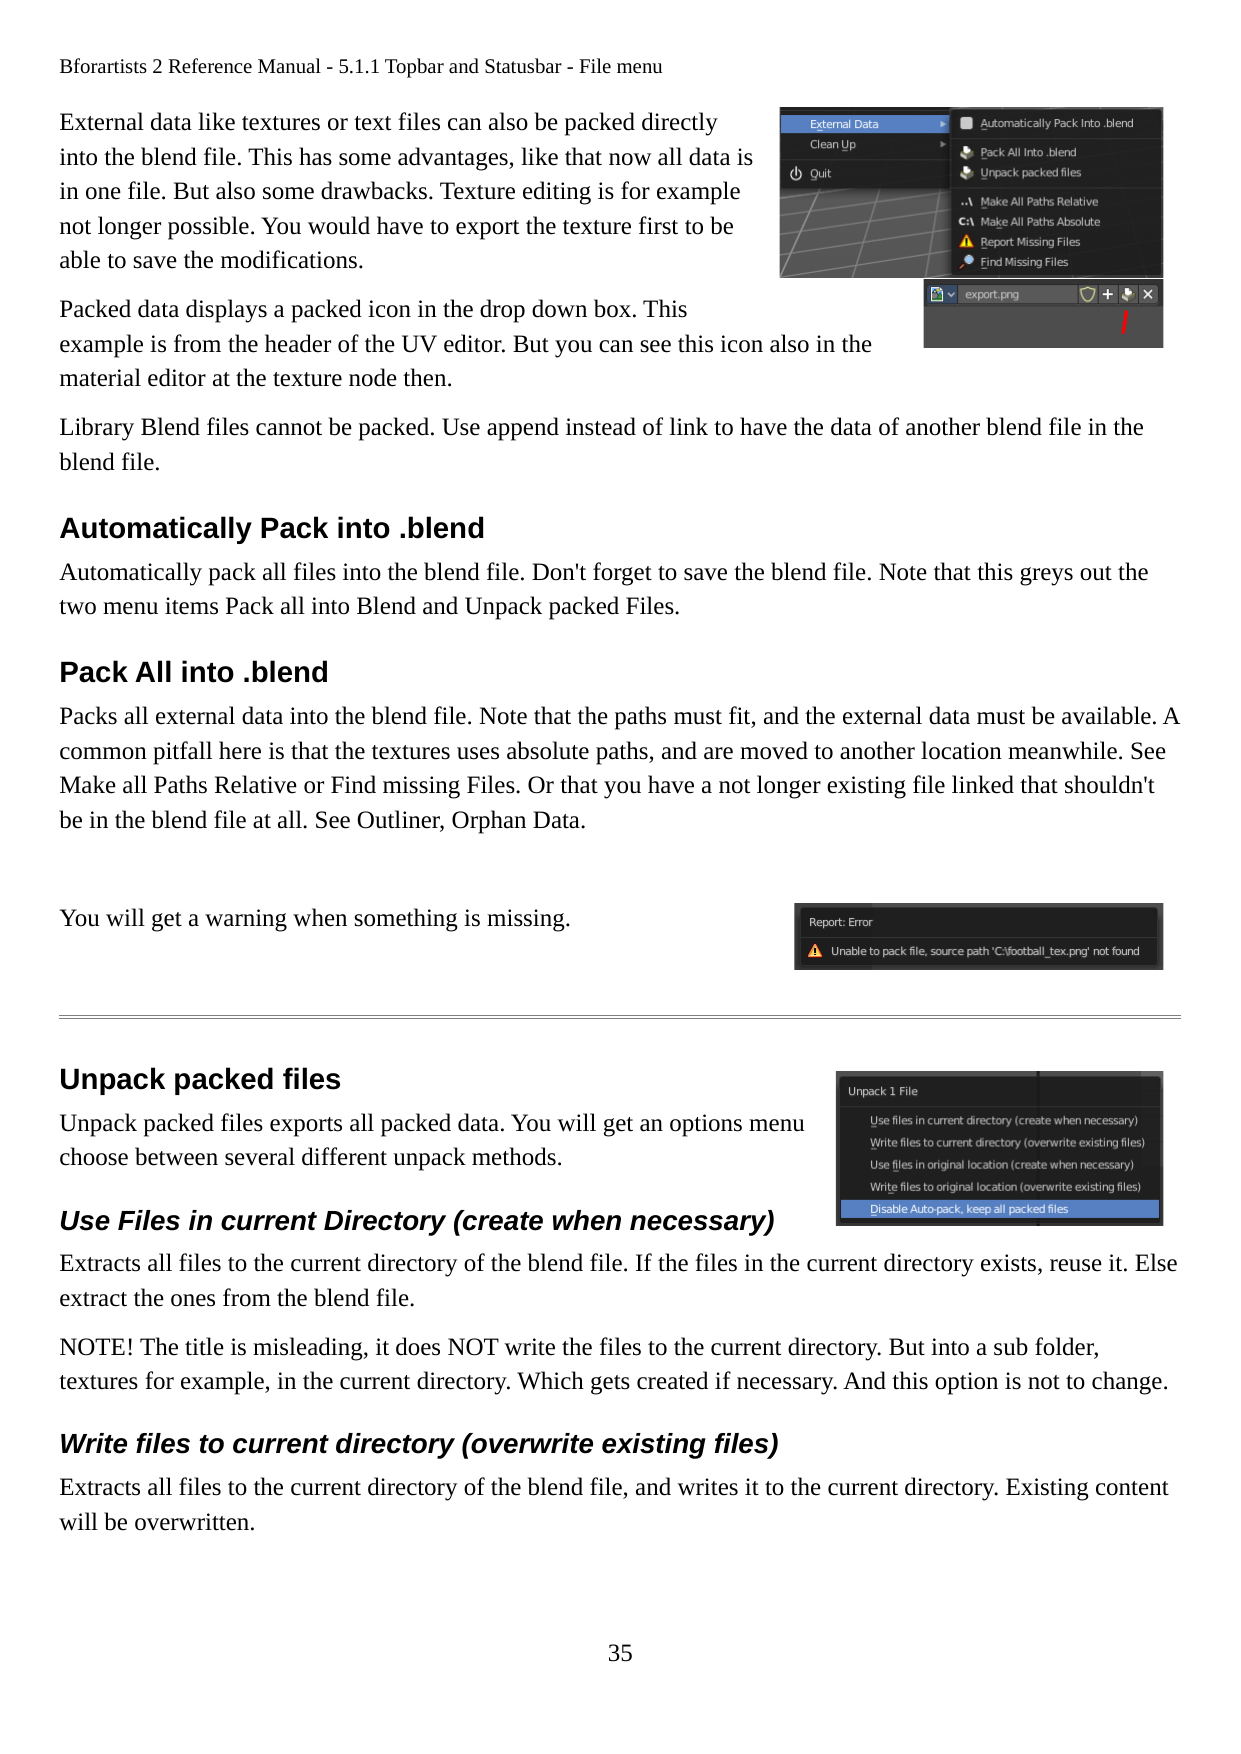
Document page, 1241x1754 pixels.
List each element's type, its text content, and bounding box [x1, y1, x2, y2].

subtitle Use Files in current Directory (create when necessary) [59, 1204, 1181, 1236]
subtitle Unpack packed files [59, 1062, 1181, 1095]
picture [923, 279, 1164, 348]
text Extracts all files to the current directory of the blend file. If the files in the current directory exists, reuse it. Else extract the ones from the blend file. [59, 1248, 1181, 1312]
text Unpack packed files exports all packed data. You will get an options menu choose between several different unpack methods. [59, 1108, 835, 1171]
text Extracts all files to the current directory of the blend file, and writes it to the current directory. Existing content will be overwritten. [59, 1472, 1181, 1536]
text Packed data displays a packed icon in the drop down box. This example is from the header of the UV editor. But you can see this icon also in the material editor at the texture node then. [59, 348, 1181, 392]
text External data like textures or text files can also be packed directly into the blend file. This has some advantages, like that now all data is in one file. But also some drawbacks. Texture editing is for example not longer possible. You would have to export the texture first to be able to save the modifications. [59, 107, 779, 274]
text You will get a warning when something is missing. [59, 903, 794, 932]
picture [779, 107, 1164, 278]
subtitle Pack All into .blend [59, 655, 1181, 689]
picture [835, 1071, 1164, 1226]
picture [794, 903, 1164, 970]
text NOTE! The title is misleading, it does NOT write the files to the current directory. But into a sub folder, textures for example, in the current directory. Which gets created if necessary. And this option is not to change. [59, 1332, 1181, 1395]
subtitle Automatically Pack into .blend [59, 511, 1181, 544]
text Packs all external data into the blend file. Note that the paths must fit, and the external data must be available. A common pitfall here is that the textures uses absolute paths, and are moved to another location meanwhile. See Make all Paths Relative or Find missing Files. Or that you have a not longer existing file linked that shouldn't be in the blend file at all. See Outliner, Orphan Data. [59, 701, 1181, 833]
text Automatically pack all files into the blend file. Don't forget to save the blend file. Note that this greys out the two menu items Pack all into Blend and Unpack packed Files. [59, 557, 1181, 620]
text Library Blend files cannot be packed. Use append instead of link to have the data of another blend file in the blend file. [59, 412, 1181, 476]
subtitle Write files to current directory (overwrite existing files) [59, 1428, 1181, 1460]
